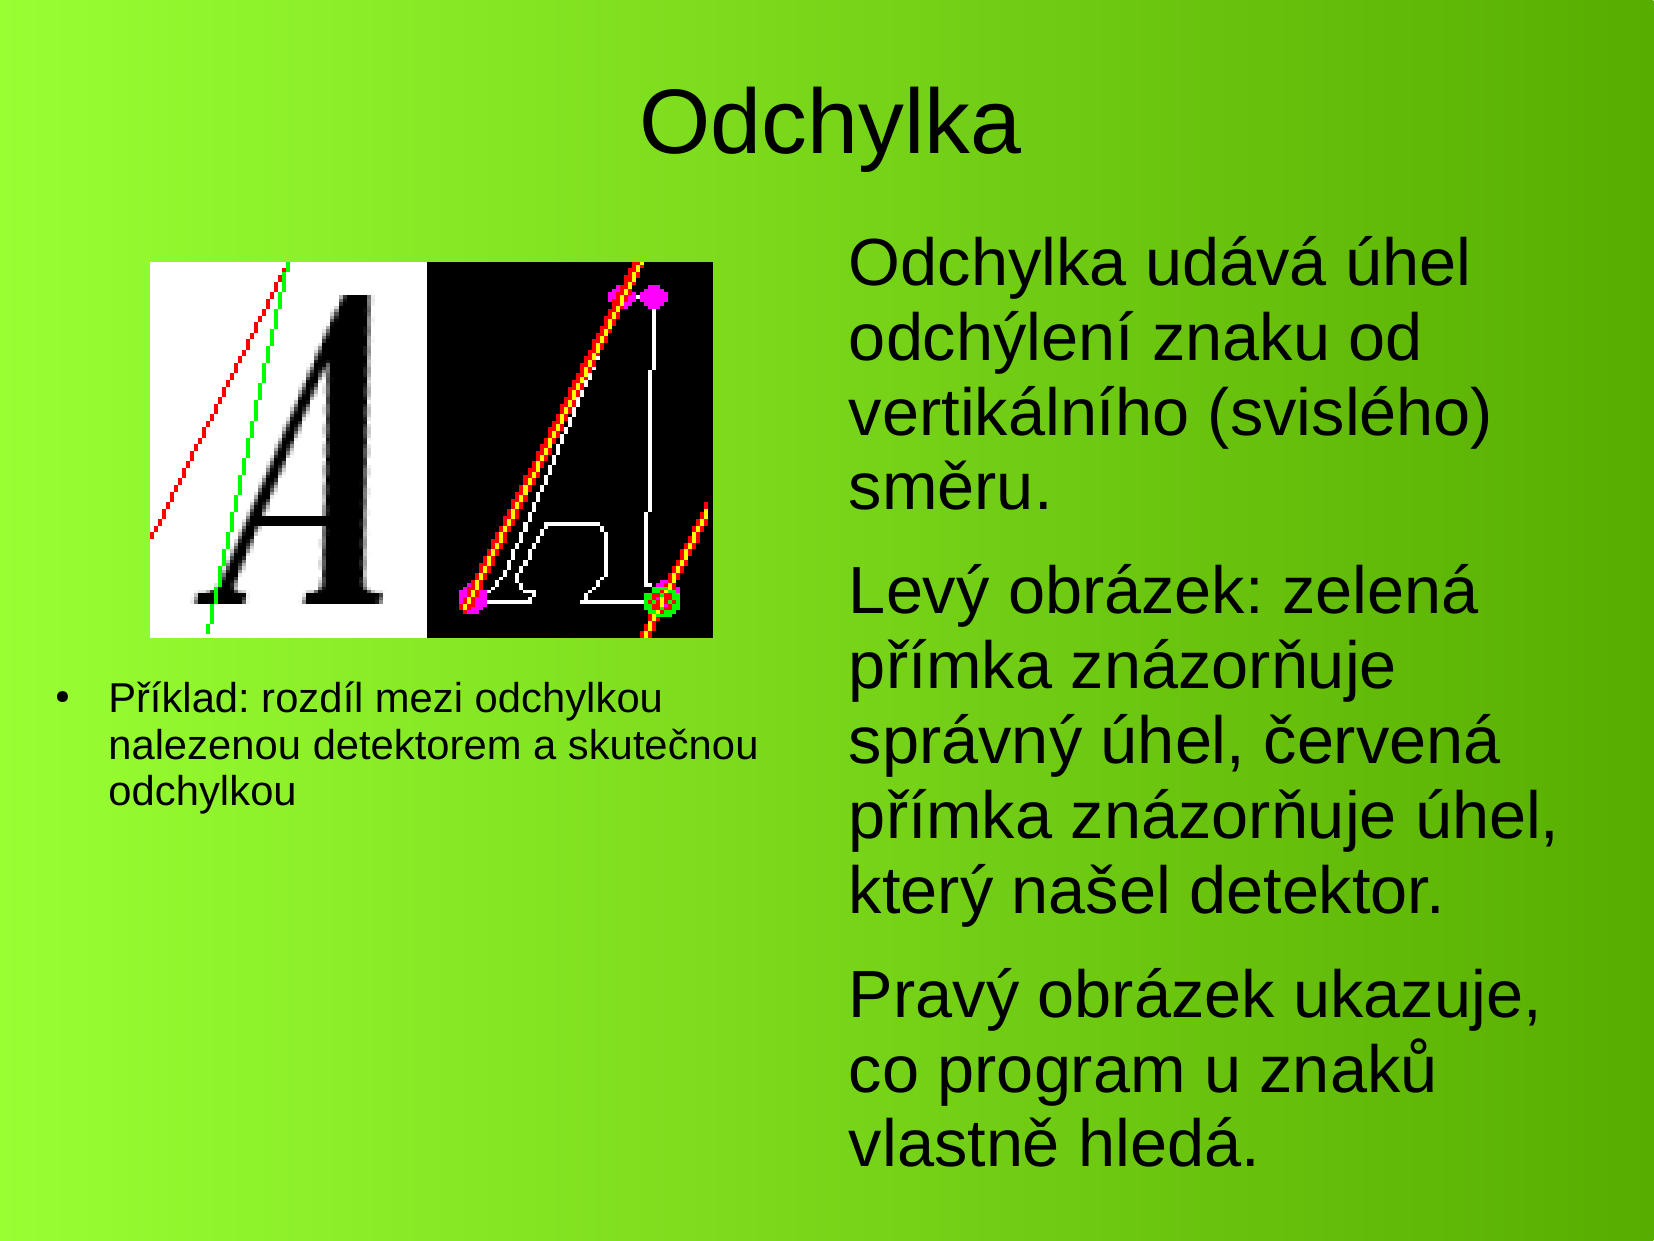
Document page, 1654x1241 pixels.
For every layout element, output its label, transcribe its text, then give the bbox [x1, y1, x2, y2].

list Odchylka udává úhel odchýlení znaku od vertikálního (svislého) směru. Levý obrázek: zelená přímka znázorňuje správný úhel, červená přímka znázorňuje úhel, který našel detektor. Pravý obrázek ukazuje, co program u znaků vlastně hledá. [848, 225, 1576, 1182]
picture [150, 262, 713, 638]
list Příklad: rozdíl mezi odchylkou nalezenou detektorem a skutečnou odchylkou [37, 675, 826, 901]
title Odchylka [86, 17, 1576, 226]
